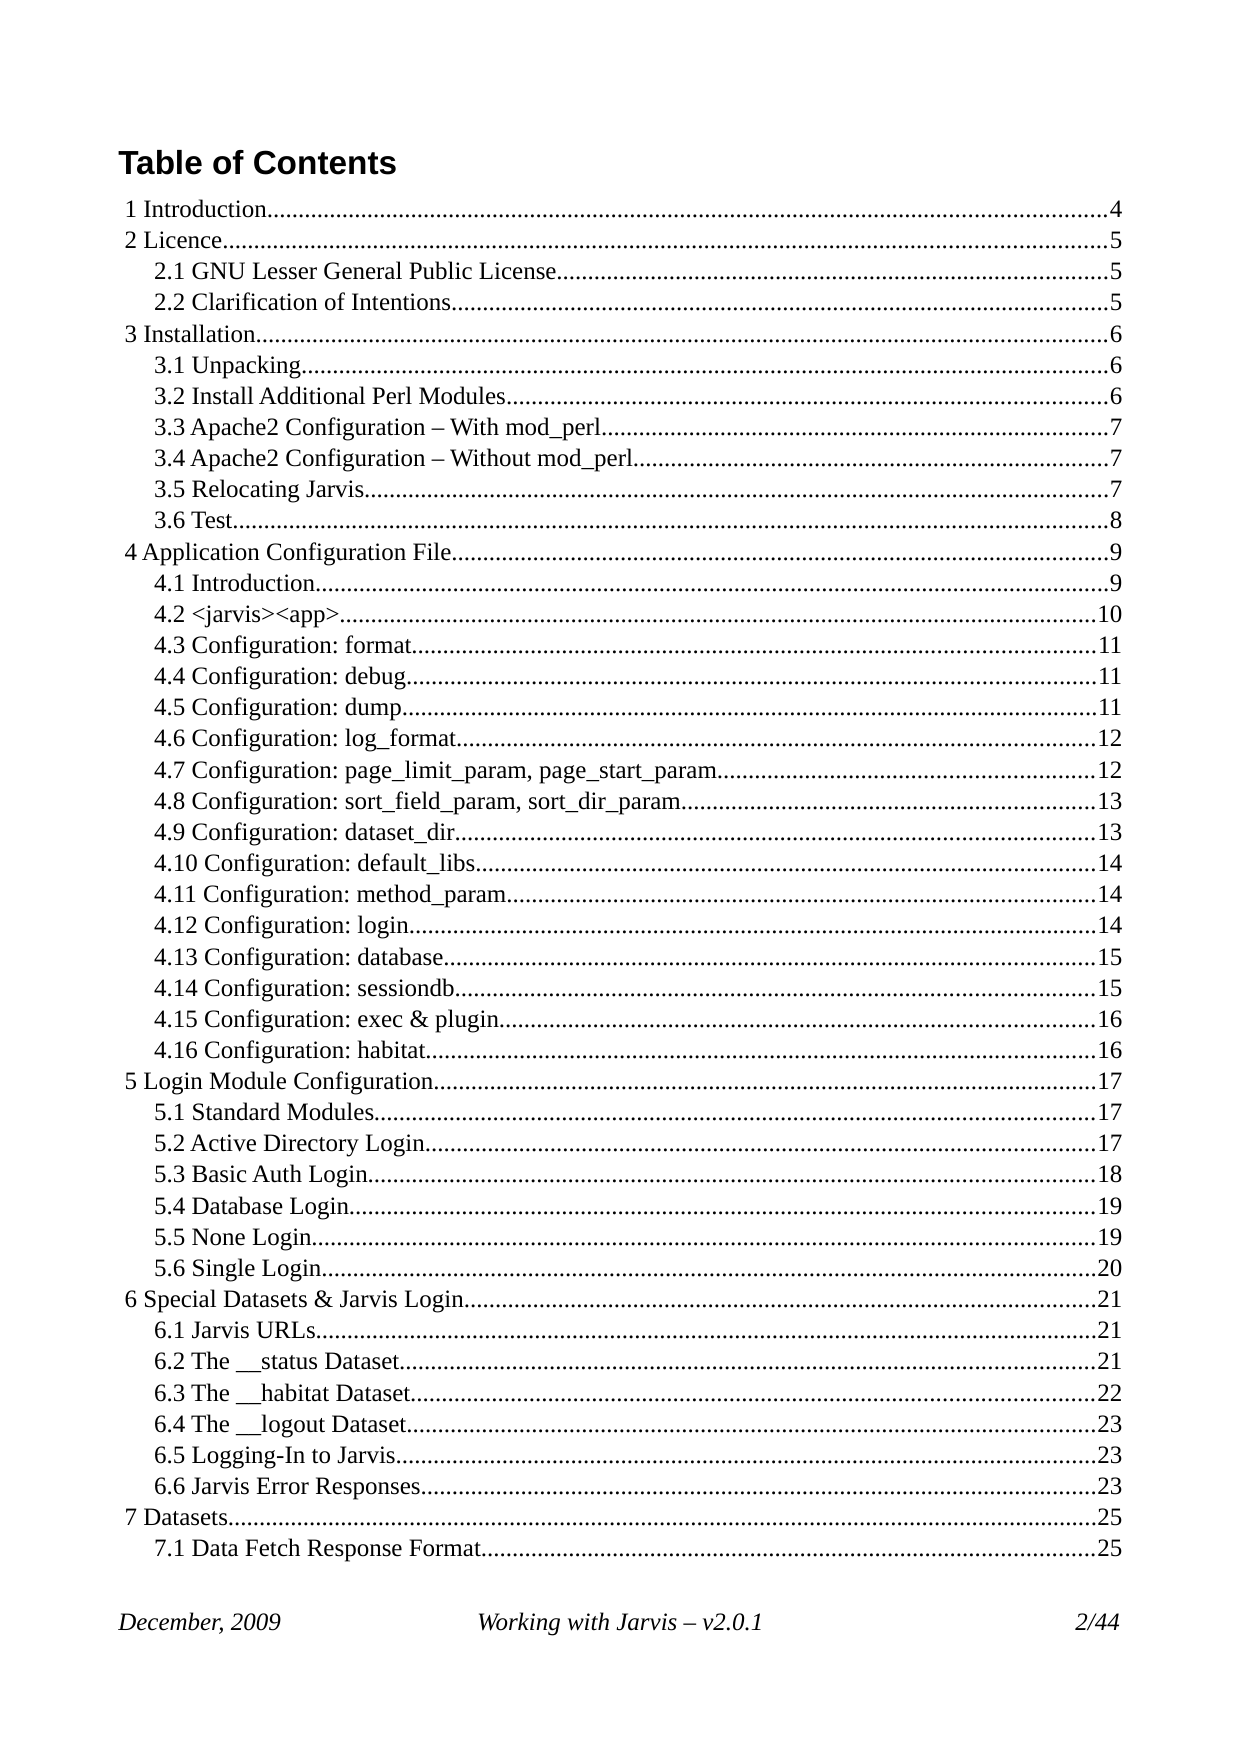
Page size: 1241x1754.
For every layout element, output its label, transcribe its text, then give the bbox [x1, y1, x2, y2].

text 3.1 Unpacking 6 [148, 350, 1122, 378]
text 4.5 Configuration: dump 11 [148, 692, 1122, 721]
text 4.12 Configuration: login 14 [148, 910, 1122, 939]
text 3.4 Apache2 Configuration – Without mod_perl 7 [148, 443, 1122, 472]
text 1 Introduction 4 [118, 194, 1122, 223]
text 5 Login Module Configuration 17 [118, 1066, 1122, 1095]
text 2 Licence 5 [118, 225, 1122, 254]
text 4.9 Configuration: dataset_dir 13 [148, 817, 1122, 846]
text 6.1 Jarvis URLs 21 [148, 1315, 1122, 1344]
text 5.3 Basic Auth Login 18 [148, 1159, 1122, 1188]
text 3.5 Relocating Jarvis 7 [148, 474, 1122, 503]
text 4.13 Configuration: database 15 [148, 942, 1122, 970]
text 5.1 Standard Modules 17 [148, 1097, 1122, 1126]
text 7.1 Data Fetch Response Format 25 [148, 1533, 1122, 1562]
text 4.11 Configuration: method_param 14 [148, 879, 1122, 908]
text 2.2 Clarification of Intentions 5 [148, 287, 1122, 316]
text 6.5 Logging-In to Jarvis 23 [148, 1440, 1122, 1469]
text 4.4 Configuration: debug 11 [148, 661, 1122, 690]
text 3 Installation 6 [118, 319, 1122, 347]
text 4.7 Configuration: page_limit_param, page_start_param 12 [148, 755, 1122, 783]
text 2.1 GNU Lesser General Public License 5 [148, 256, 1122, 285]
text 3.6 Test 8 [148, 506, 1122, 534]
text 4.2 <jarvis><app> 10 [148, 599, 1122, 628]
subtitle Table of Contents [118, 143, 1122, 182]
text 4.6 Configuration: log_format 12 [148, 723, 1122, 752]
text 5.2 Active Directory Login 17 [148, 1128, 1122, 1157]
text 6.4 The __logout Dataset 23 [148, 1409, 1122, 1437]
text 4.10 Configuration: default_libs 14 [148, 848, 1122, 877]
text 6.2 The __status Dataset 21 [148, 1346, 1122, 1375]
text 3.2 Install Additional Perl Modules 6 [148, 381, 1122, 410]
text 5.5 None Login 19 [148, 1222, 1122, 1251]
text 4.16 Configuration: habitat 16 [148, 1035, 1122, 1064]
text 4 Application Configuration File 9 [118, 537, 1122, 565]
text 4.8 Configuration: sort_field_param, sort_dir_param 13 [148, 786, 1122, 814]
text 4.15 Configuration: exec & plugin 16 [148, 1004, 1122, 1033]
text 5.4 Database Login 19 [148, 1191, 1122, 1219]
text 4.1 Introduction 9 [148, 568, 1122, 597]
text 6.6 Jarvis Error Responses 23 [148, 1471, 1122, 1500]
text 6 Special Datasets & Jarvis Login 21 [118, 1284, 1122, 1313]
text 5.6 Single Login 20 [148, 1253, 1122, 1282]
text 4.3 Configuration: format 11 [148, 630, 1122, 659]
text 7 Datasets 25 [118, 1502, 1122, 1531]
text 4.14 Configuration: sessiondb 15 [148, 973, 1122, 1001]
text 6.3 The __habitat Dataset 22 [148, 1378, 1122, 1406]
text 3.3 Apache2 Configuration – With mod_perl 7 [148, 412, 1122, 441]
